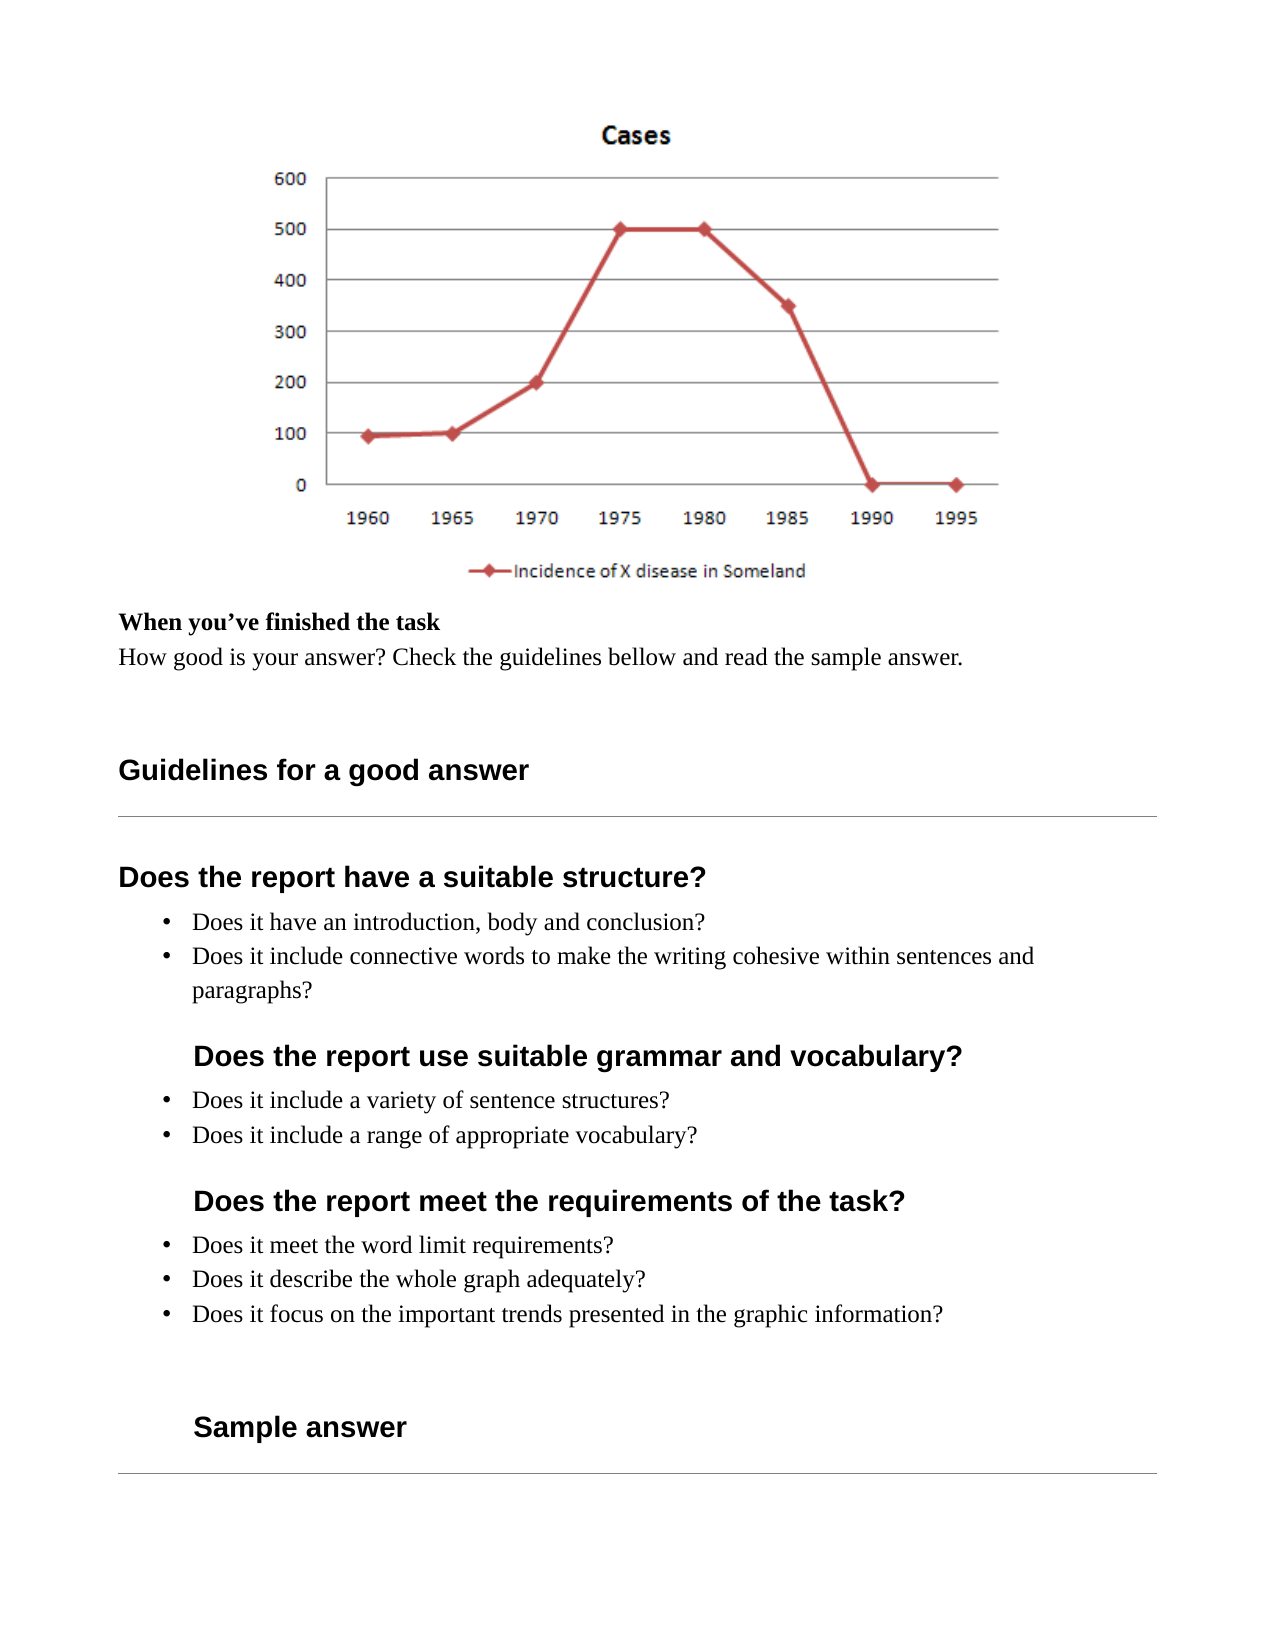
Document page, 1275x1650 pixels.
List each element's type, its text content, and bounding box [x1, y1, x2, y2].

subtitle Sample answer [118, 1410, 1157, 1444]
picture [254, 118, 1021, 587]
list Does it include a range of appropriate vocabulary? [162, 1120, 1157, 1149]
list Does it include a variety of sentence structures? [162, 1085, 1157, 1114]
list Does it describe the whole graph adequately? [162, 1264, 1157, 1293]
subtitle Guidelines for a good answer [118, 753, 1157, 787]
text When you’ve finished the task How good is your answer? Check the guidelines bellow and read the sample answer. [118, 607, 1157, 670]
subtitle Does the report meet the requirements of the task? [118, 1183, 1157, 1217]
subtitle Does the report have a suitable structure? [118, 860, 1157, 894]
subtitle Does the report use suitable grammar and vocabulary? [118, 1039, 1157, 1073]
list Does it focus on the important trends presented in the graphic information? [162, 1299, 1157, 1327]
list Does it have an introduction, body and conclusion? [162, 907, 1157, 935]
list Does it include connective words to make the writing cohesive within sentences and paragraphs? [162, 941, 1157, 1004]
list Does it meet the word limit requirements? [162, 1230, 1157, 1258]
